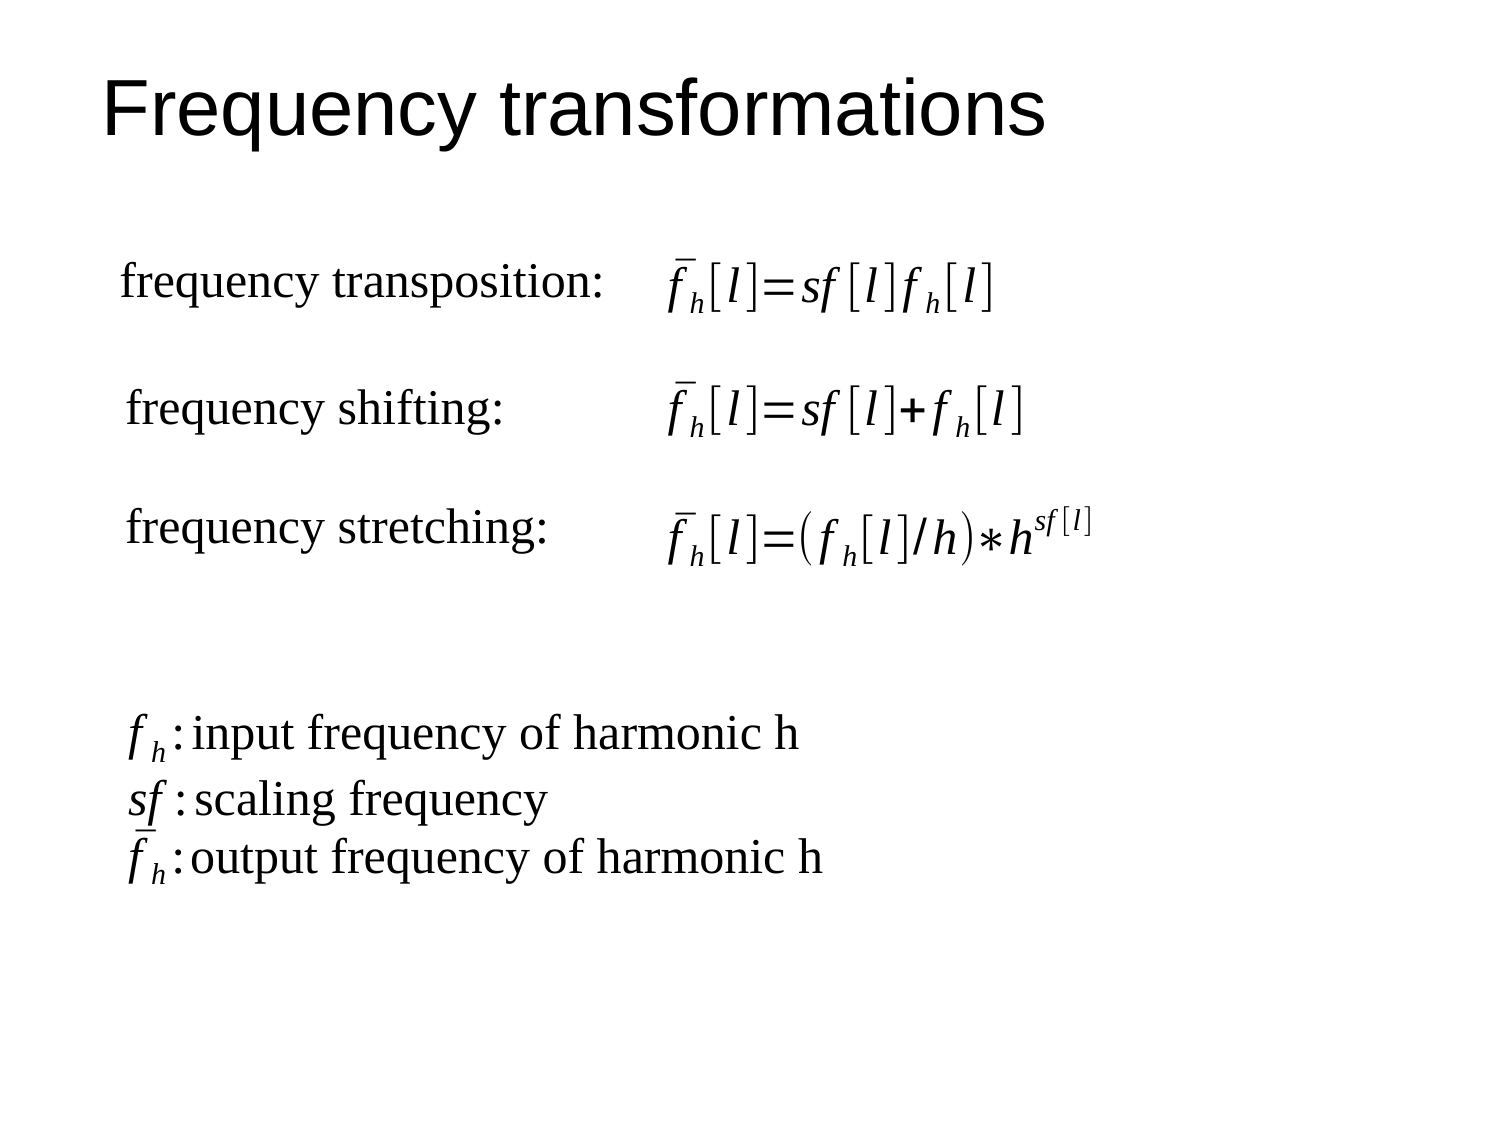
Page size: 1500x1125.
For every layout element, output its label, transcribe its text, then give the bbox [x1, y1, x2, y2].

chart [659, 257, 1099, 689]
title Frequency transformations [73, 9, 1350, 198]
text_box frequency transposition: [104, 245, 631, 317]
text_box frequency shifting: [110, 371, 556, 444]
chart [120, 705, 832, 949]
text_box frequency stretching: [110, 491, 616, 563]
